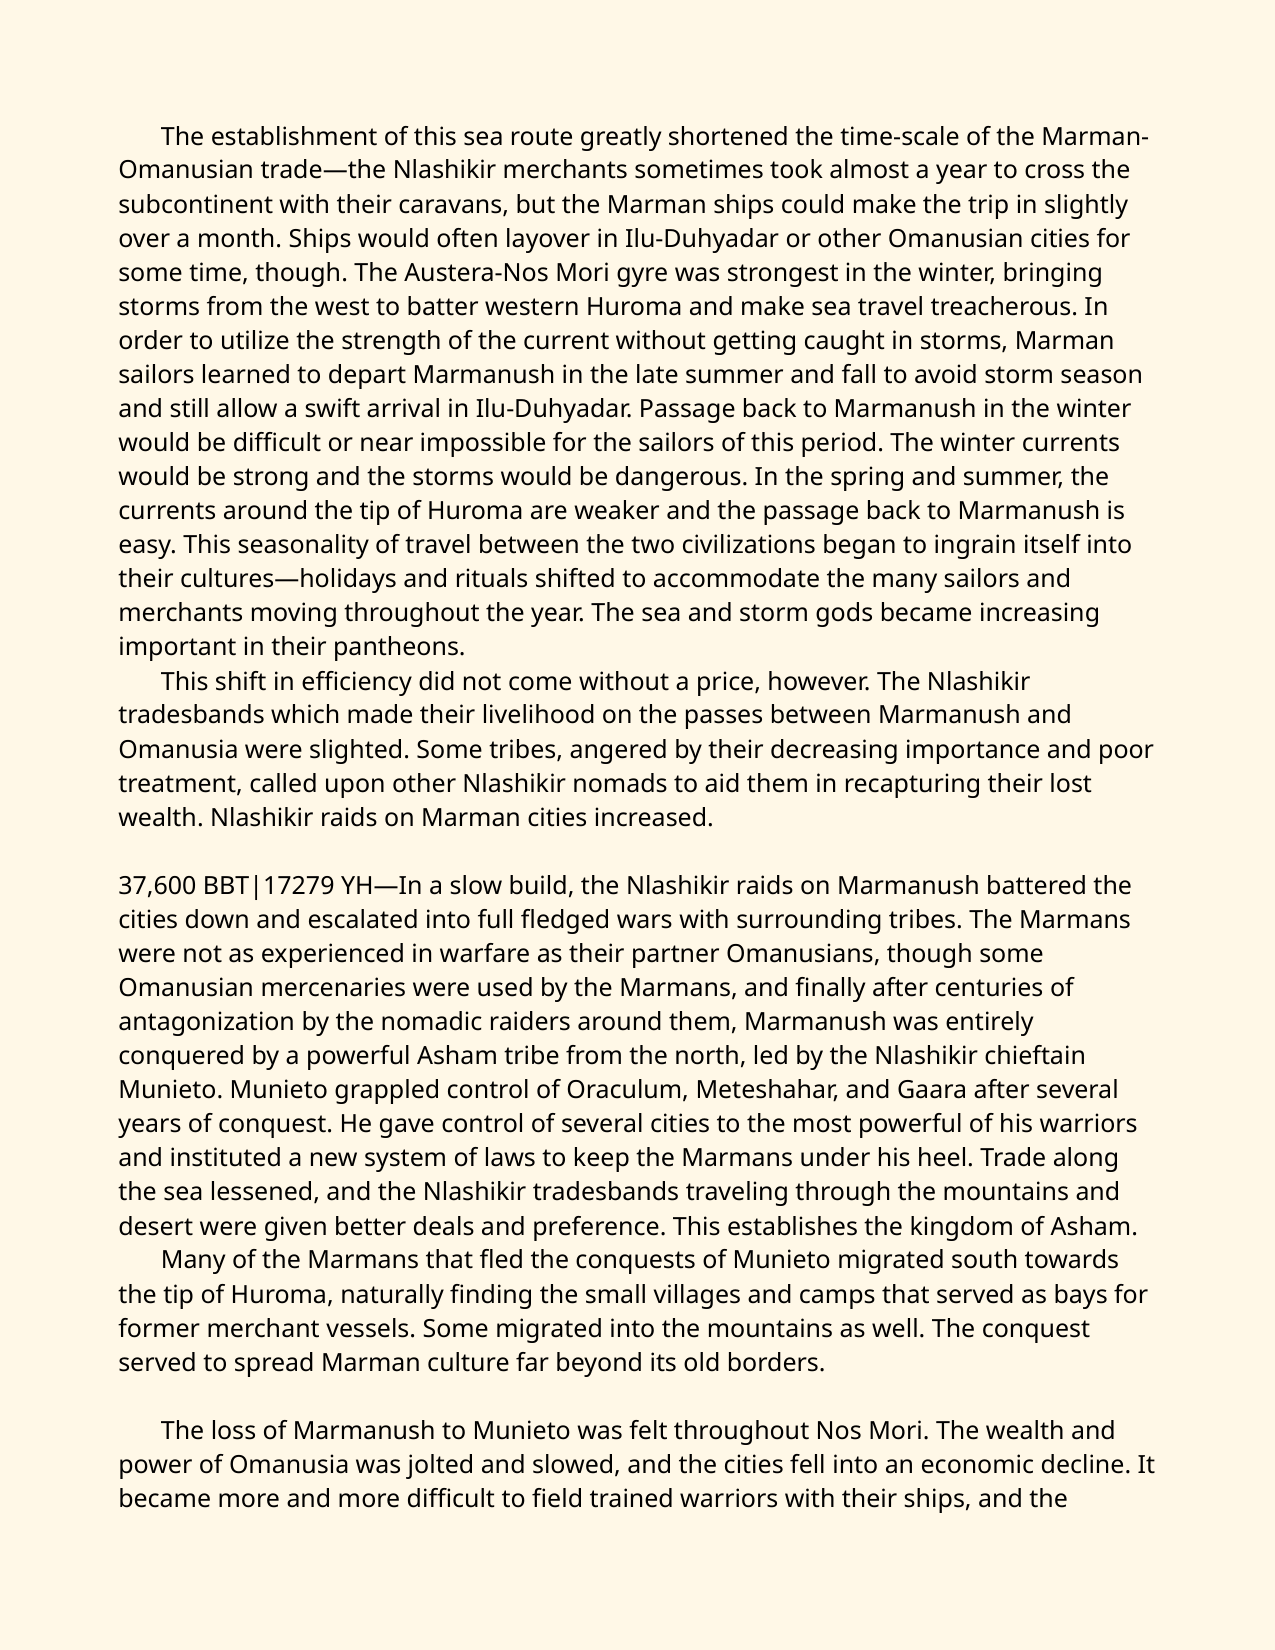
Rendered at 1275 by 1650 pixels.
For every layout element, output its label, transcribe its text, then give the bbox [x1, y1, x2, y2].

text The loss of Marmanush to Munieto was felt throughout Nos Mori. The wealth and power of Omanusia was jolted and slowed, and the cities fell into an economic decline. It became more and more difficult to field trained warriors with their ships, and the [118, 1412, 1157, 1515]
text 37,600 BBT|17279 YH—In a slow build, the Nlashikir raids on Marmanush battered the cities down and escalated into full fledged wars with surrounding tribes. The Marmans were not as experienced in warfare as their partner Omanusians, though some Omanusian mercenaries were used by the Marmans, and finally after centuries of antagonization by the nomadic raiders around them, Marmanush was entirely conquered by a powerful Asham tribe from the north, led by the Nlashikir chieftain Munieto. Munieto grappled control of Oraculum, Meteshahar, and Gaara after several years of conquest. He gave control of several cities to the most powerful of his warriors and instituted a new system of laws to keep the Marmans under his heel. Trade along the sea lessened, and the Nlashikir tradesbands traveling through the mountains and desert were given better deals and preference. This establishes the kingdom of Asham. [118, 867, 1157, 1242]
text The establishment of this sea route greatly shortened the time-scale of the Marman-Omanusian trade—the Nlashikir merchants sometimes took almost a year to cross the subcontinent with their caravans, but the Marman ships could make the trip in slightly over a month. Ships would often layover in Ilu-Duhyadar or other Omanusian cities for some time, though. The Austera-Nos Mori gyre was strongest in the winter, bringing storms from the west to batter western Huroma and make sea travel treacherous. In order to utilize the strength of the current without getting caught in storms, Marman sailors learned to depart Marmanush in the late summer and fall to avoid storm season and still allow a swift arrival in Ilu-Duhyadar. Passage back to Marmanush in the winter would be difficult or near impossible for the sailors of this period. The winter currents would be strong and the storms would be dangerous. In the spring and summer, the currents around the tip of Huroma are weaker and the passage back to Marmanush is easy. This seasonality of travel between the two civilizations began to ingrain itself into their cultures—holidays and rituals shifted to accommodate the many sailors and merchants moving throughout the year. The sea and storm gods became increasing important in their pantheons. [118, 118, 1157, 663]
text This shift in efficiency did not come without a price, however. The Nlashikir tradesbands which made their livelihood on the passes between Marmanush and Omanusia were slighted. Some tribes, angered by their decreasing importance and poor treatment, called upon other Nlashikir nomads to aid them in recapturing their lost wealth. Nlashikir raids on Marman cities increased. [118, 663, 1157, 833]
text Many of the Marmans that fled the conquests of Munieto migrated south towards the tip of Huroma, naturally finding the small villages and camps that served as bays for former merchant vessels. Some migrated into the mountains as well. The conquest served to spread Marman culture far beyond its old borders. [118, 1242, 1157, 1378]
